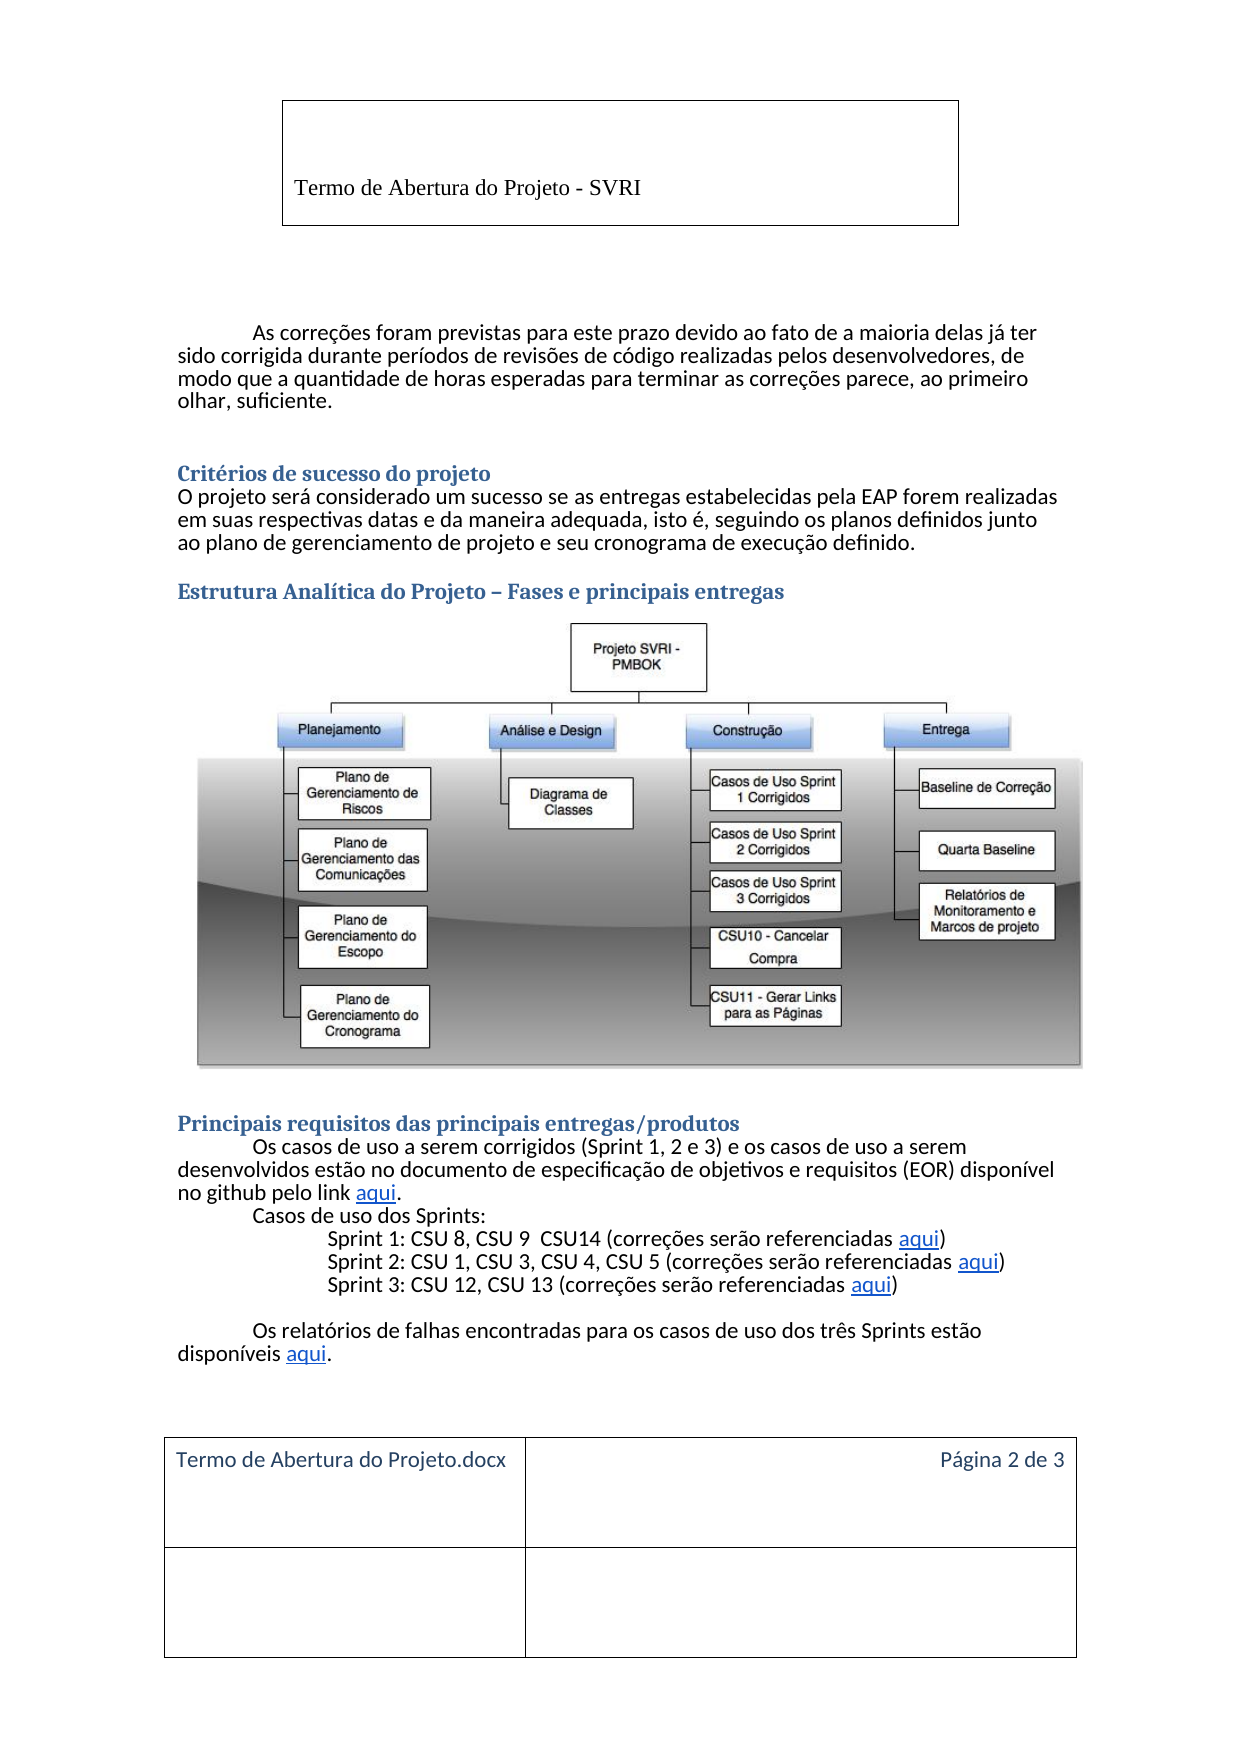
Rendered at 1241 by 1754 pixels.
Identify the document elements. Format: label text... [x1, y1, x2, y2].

text Os relatórios de falhas encontradas para os casos de uso dos três Sprints estão disponíveis aqui. [177, 1321, 1063, 1367]
text Os casos de uso a serem corrigidos (Sprint 1, 2 e 3) e os casos de uso a serem desenvolvidos estão no documento de especificação de objetivos e requisitos (EOR) disponível no github pelo link aqui. [177, 1137, 1063, 1206]
text O projeto será considerado um sucesso se as entregas estabelecidas pela EAP forem realizadas em suas respectivas datas e da maneira adequada, isto é, seguindo os planos definidos junto ao plano de gerenciamento de projeto e seu cronograma de execução definido. [177, 487, 1063, 556]
subtitle Principais requisitos das principais entregas/produtos [177, 1111, 1063, 1137]
picture [196, 623, 1084, 1070]
text Sprint 3: CSU 12, CSU 13 (correções serão referenciadas aqui) [177, 1275, 1063, 1298]
text Sprint 2: CSU 1, CSU 3, CSU 4, CSU 5 (correções serão referenciadas aqui) [177, 1252, 1063, 1275]
text Casos de uso dos Sprints: [177, 1206, 1063, 1229]
text Sprint 1: CSU 8, CSU 9 CSU14 (correções serão referenciadas aqui) [252, 1229, 1063, 1252]
text As correções foram previstas para este prazo devido ao fato de a maioria delas já ter sido corrigida durante períodos de revisões de código realizadas pelos desenvolvedores, de modo que a quantidade de horas esperadas para terminar as correções parece, ao primeiro olhar, suficiente. [177, 323, 1063, 415]
subtitle Critérios de sucesso do projeto [177, 461, 1063, 487]
subtitle Estrutura Analítica do Projeto – Fases e principais entregas [177, 578, 1063, 605]
